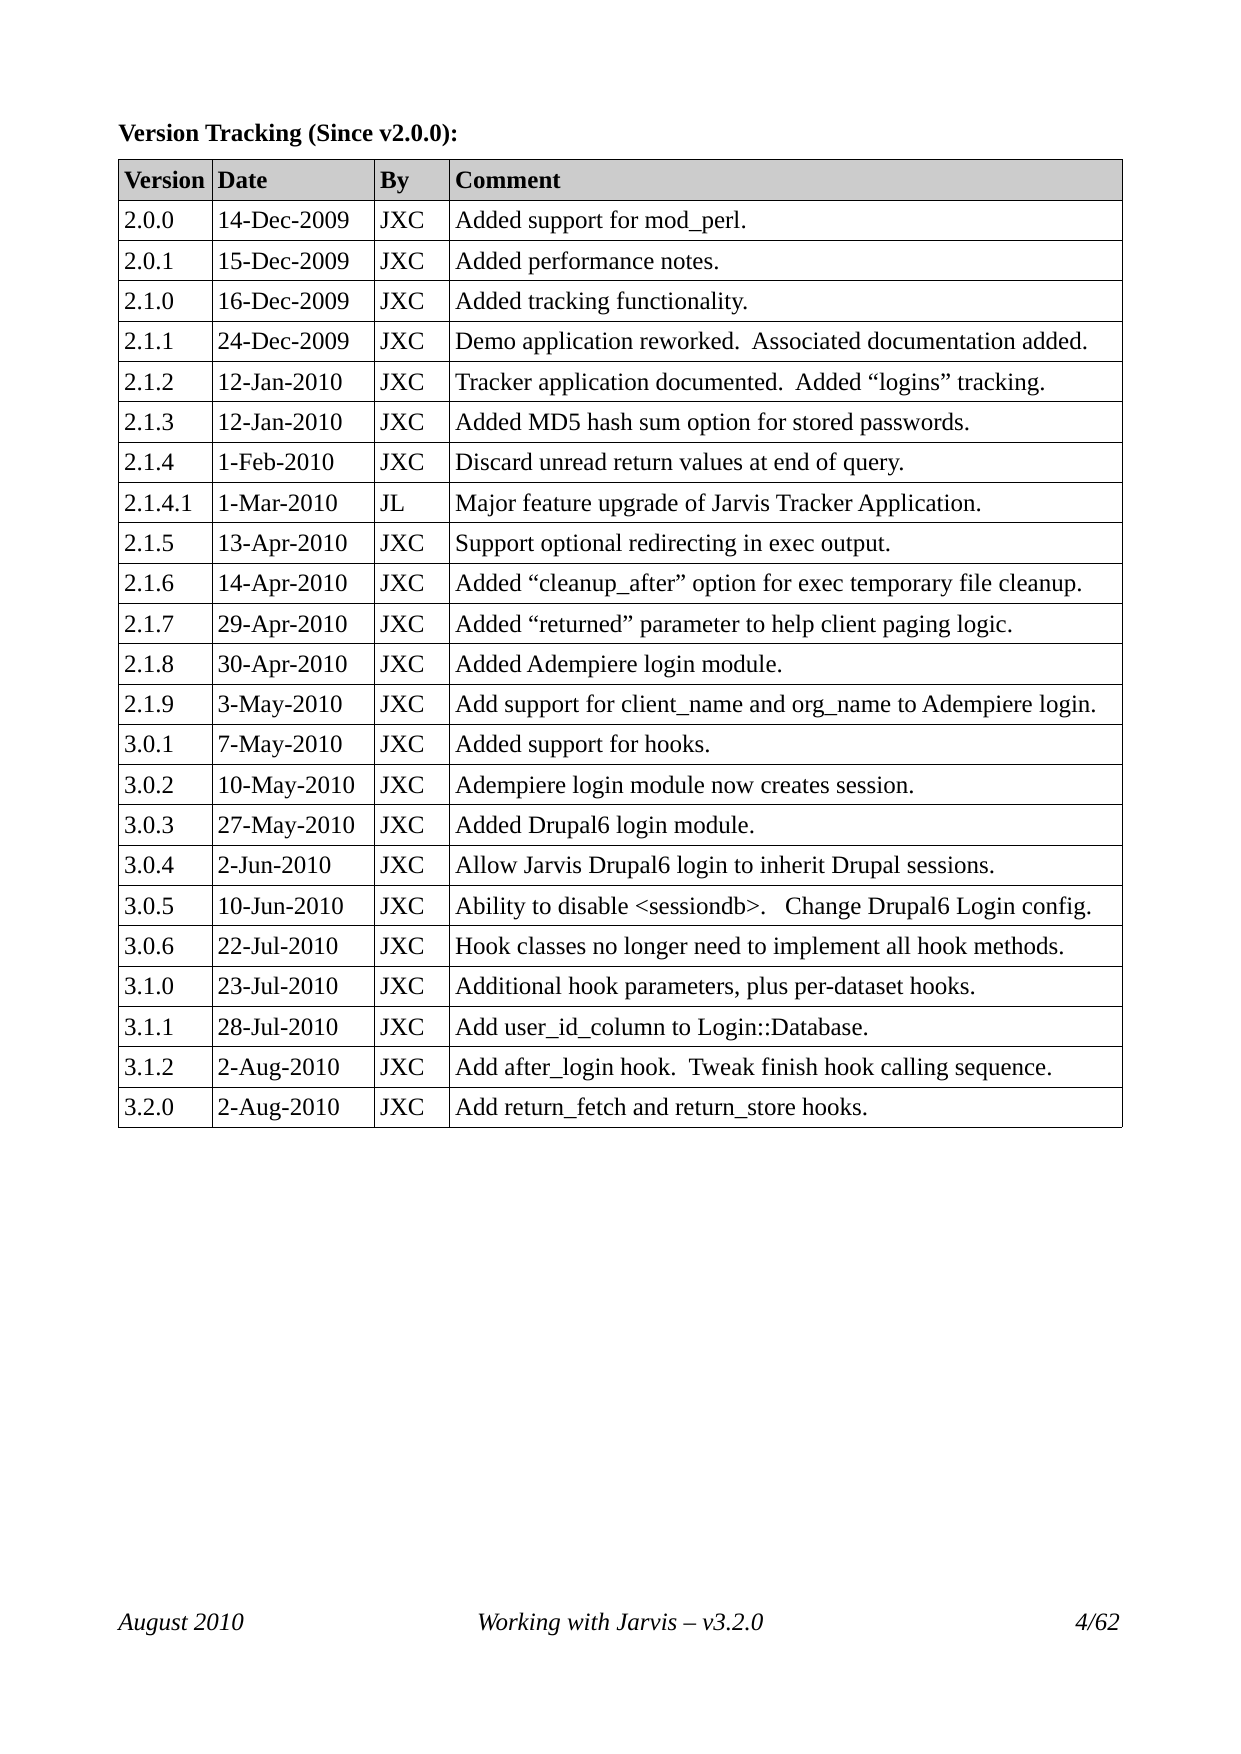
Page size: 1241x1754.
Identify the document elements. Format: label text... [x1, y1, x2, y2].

table_cell 28-Jul-2010 [213, 1007, 374, 1046]
table_cell JXC [375, 281, 449, 321]
table_cell 30-Apr-2010 [213, 644, 374, 683]
table_cell 2.1.8 [119, 644, 212, 683]
table_cell Hook classes no longer need to implement all hook methods. [450, 926, 1122, 966]
table_cell 2.1.7 [119, 604, 212, 643]
table_cell 3.0.6 [119, 926, 212, 966]
table_cell Additional hook parameters, plus per-dataset hooks. [450, 967, 1122, 1006]
table_cell 3.0.3 [119, 805, 212, 845]
table_cell 3.1.1 [119, 1007, 212, 1046]
table_cell JXC [375, 926, 449, 966]
table_cell 2.1.6 [119, 564, 212, 603]
table_cell Ability to disable <sessiondb>. Change Drupal6 Login config. [450, 886, 1122, 925]
table_cell JXC [375, 644, 449, 683]
table_cell 3.0.2 [119, 765, 212, 804]
table_cell JXC [375, 846, 449, 885]
table_cell 3.0.5 [119, 886, 212, 925]
table_cell JXC [375, 685, 449, 724]
table_cell 2.1.0 [119, 281, 212, 321]
table_cell 10-Jun-2010 [213, 886, 374, 925]
table_cell JXC [375, 765, 449, 804]
table_cell Added Adempiere login module. [450, 644, 1122, 683]
table_cell 3.0.4 [119, 846, 212, 885]
table_cell 27-May-2010 [213, 805, 374, 845]
table_cell 3.2.0 [119, 1088, 212, 1127]
table_cell 10-May-2010 [213, 765, 374, 804]
table_cell Discard unread return values at end of query. [450, 443, 1122, 482]
table_header Date [213, 160, 374, 200]
table_cell 2.1.1 [119, 322, 212, 361]
table_cell 2-Jun-2010 [213, 846, 374, 885]
table_cell Add user_id_column to Login::Database. [450, 1007, 1122, 1046]
table_cell 2.1.2 [119, 362, 212, 401]
table_header Comment [450, 160, 1122, 200]
table_cell JXC [375, 1088, 449, 1127]
table_cell JXC [375, 1047, 449, 1087]
table_cell Major feature upgrade of Jarvis Tracker Application. [450, 483, 1122, 522]
table_header By [375, 160, 449, 200]
table_cell Added support for mod_perl. [450, 201, 1122, 240]
table_cell JXC [375, 1007, 449, 1046]
table_header Version [119, 160, 212, 200]
table_cell Support optional redirecting in exec output. [450, 523, 1122, 562]
table_cell JL [375, 483, 449, 522]
table_cell Adempiere login module now creates session. [450, 765, 1122, 804]
table_cell 2.1.4.1 [119, 483, 212, 522]
table_cell JXC [375, 725, 449, 764]
table_cell Demo application reworked. Associated documentation added. [450, 322, 1122, 361]
table_cell JXC [375, 201, 449, 240]
table_cell JXC [375, 523, 449, 562]
table_cell JXC [375, 362, 449, 401]
table_cell Add return_fetch and return_store hooks. [450, 1088, 1122, 1127]
table_cell JXC [375, 443, 449, 482]
table_cell Added support for hooks. [450, 725, 1122, 764]
table_cell 2.0.1 [119, 241, 212, 280]
table_cell 3.0.1 [119, 725, 212, 764]
table_cell 3.1.0 [119, 967, 212, 1006]
table_cell 1-Mar-2010 [213, 483, 374, 522]
table_cell 2-Aug-2010 [213, 1047, 374, 1087]
table_cell 23-Jul-2010 [213, 967, 374, 1006]
text Version Tracking (Since v2.0.0): [118, 118, 1122, 147]
table_cell JXC [375, 564, 449, 603]
table_cell 22-Jul-2010 [213, 926, 374, 966]
table_cell 14-Dec-2009 [213, 201, 374, 240]
table_cell JXC [375, 322, 449, 361]
table_cell 24-Dec-2009 [213, 322, 374, 361]
table_cell 2.0.0 [119, 201, 212, 240]
table_cell Allow Jarvis Drupal6 login to inherit Drupal sessions. [450, 846, 1122, 885]
table_cell JXC [375, 967, 449, 1006]
table_cell 3-May-2010 [213, 685, 374, 724]
table_cell 7-May-2010 [213, 725, 374, 764]
table_cell Add support for client_name and org_name to Adempiere login. [450, 685, 1122, 724]
table_cell JXC [375, 402, 449, 442]
table_cell JXC [375, 805, 449, 845]
table_cell JXC [375, 241, 449, 280]
table_cell 2-Aug-2010 [213, 1088, 374, 1127]
table_cell 1-Feb-2010 [213, 443, 374, 482]
table_cell Add after_login hook. Tweak finish hook calling sequence. [450, 1047, 1122, 1087]
table_cell Added MD5 hash sum option for stored passwords. [450, 402, 1122, 442]
table_cell 29-Apr-2010 [213, 604, 374, 643]
table_cell 3.1.2 [119, 1047, 212, 1087]
table_cell JXC [375, 604, 449, 643]
table_cell 2.1.3 [119, 402, 212, 442]
table_cell 2.1.5 [119, 523, 212, 562]
table_cell 13-Apr-2010 [213, 523, 374, 562]
table_cell JXC [375, 886, 449, 925]
table_cell 2.1.9 [119, 685, 212, 724]
table_cell 15-Dec-2009 [213, 241, 374, 280]
table_cell 2.1.4 [119, 443, 212, 482]
table_cell Added tracking functionality. [450, 281, 1122, 321]
table_cell Added “cleanup_after” option for exec temporary file cleanup. [450, 564, 1122, 603]
table_cell Tracker application documented. Added “logins” tracking. [450, 362, 1122, 401]
table_cell 14-Apr-2010 [213, 564, 374, 603]
table_cell Added “returned” parameter to help client paging logic. [450, 604, 1122, 643]
table_cell 16-Dec-2009 [213, 281, 374, 321]
table_cell 12-Jan-2010 [213, 362, 374, 401]
table_cell Added Drupal6 login module. [450, 805, 1122, 845]
table_cell Added performance notes. [450, 241, 1122, 280]
table_cell 12-Jan-2010 [213, 402, 374, 442]
